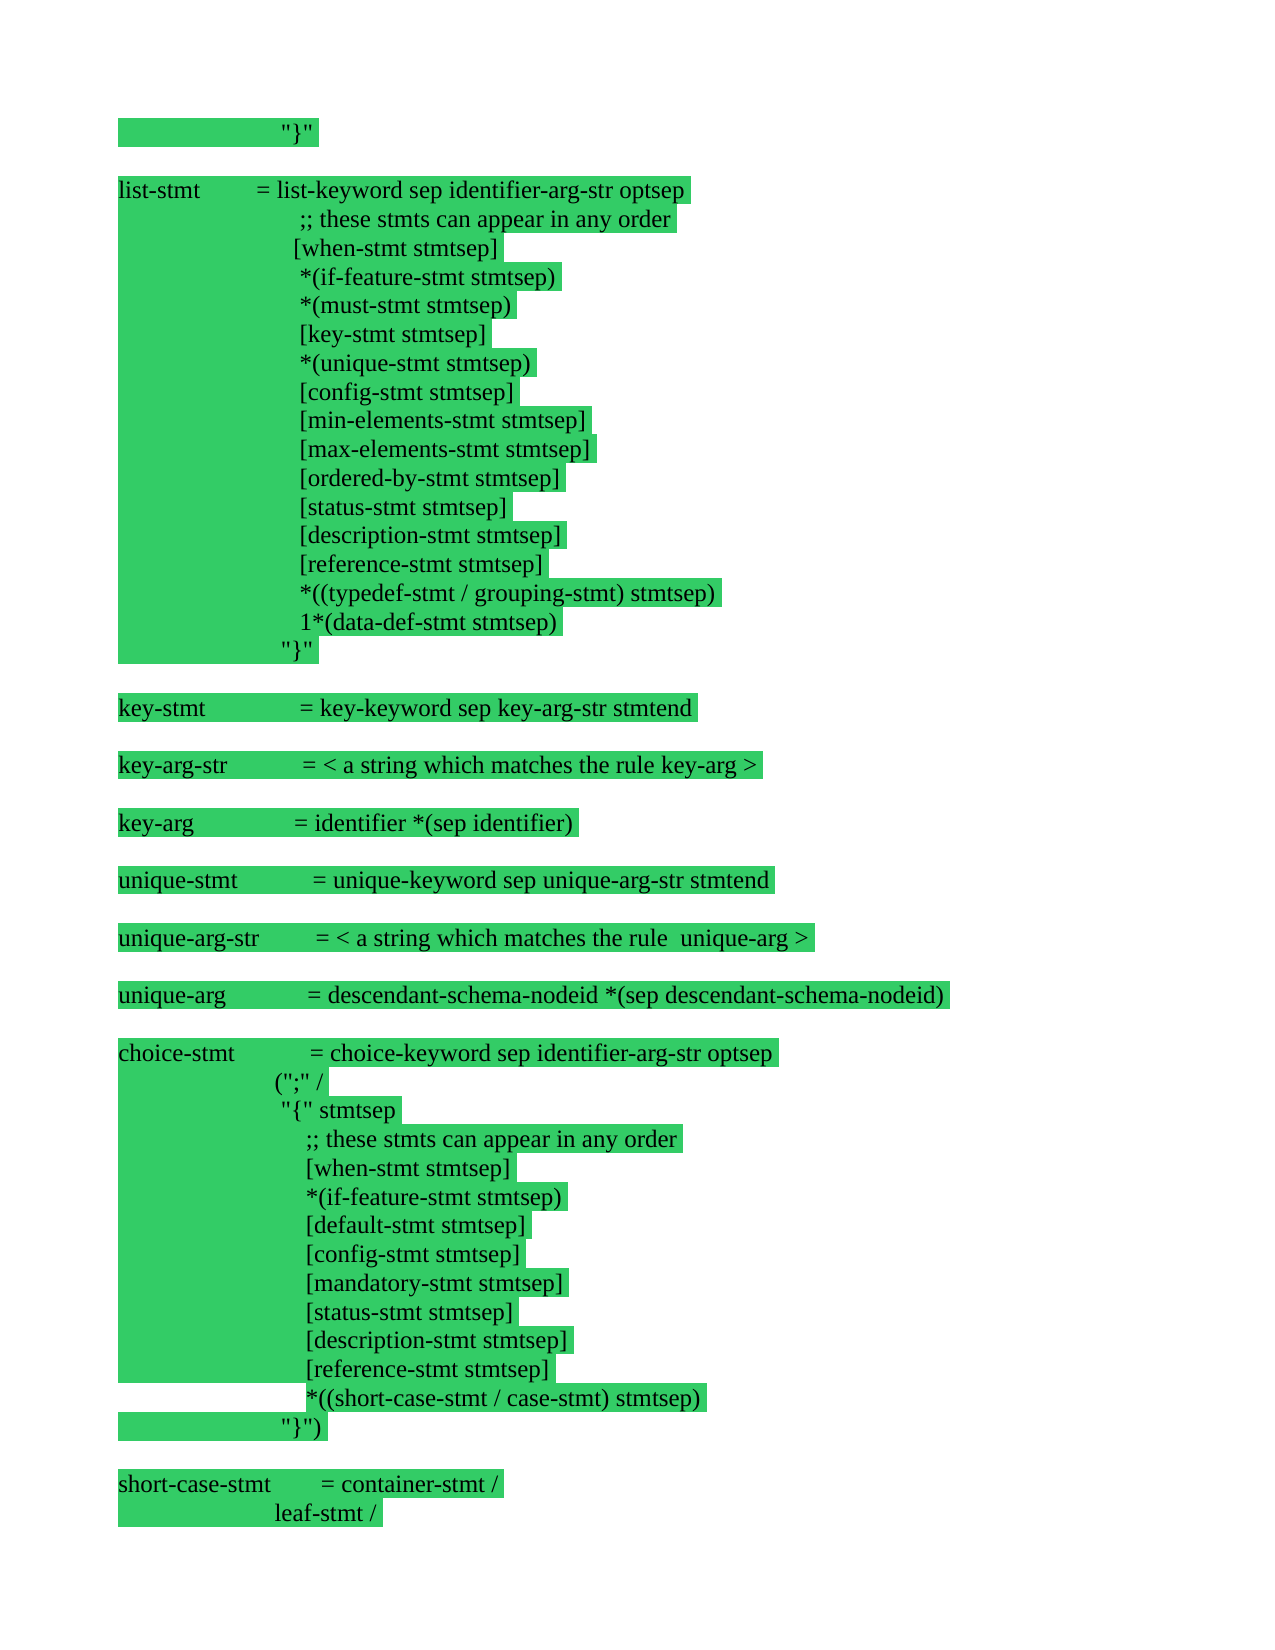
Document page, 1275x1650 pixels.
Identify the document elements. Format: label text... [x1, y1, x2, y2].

text *(if-feature-stmt stmtsep) [118, 1182, 1157, 1211]
text [reference-stmt stmtsep] [118, 549, 1157, 578]
text key-arg-str = < a string which matches the rule key-arg > [118, 751, 1157, 779]
text *((typedef-stmt / grouping-stmt) stmtsep) [118, 578, 1157, 607]
text unique-stmt = unique-keyword sep unique-arg-str stmtend [118, 866, 1157, 894]
text (";" / [118, 1067, 1157, 1096]
text [min-elements-stmt stmtsep] [118, 406, 1157, 434]
text [config-stmt stmtsep] [118, 377, 1157, 406]
text *(unique-stmt stmtsep) [118, 348, 1157, 377]
text "{" stmtsep [118, 1096, 1157, 1124]
text [description-stmt stmtsep] [118, 1326, 1157, 1354]
text [description-stmt stmtsep] [118, 521, 1157, 549]
text *(if-feature-stmt stmtsep) [118, 262, 1157, 291]
text [reference-stmt stmtsep] [118, 1354, 1157, 1383]
text [max-elements-stmt stmtsep] [118, 434, 1157, 463]
text *(must-stmt stmtsep) [118, 291, 1157, 319]
text [default-stmt stmtsep] [118, 1211, 1157, 1239]
text key-arg = identifier *(sep identifier) [118, 808, 1157, 837]
text ;; these stmts can appear in any order [118, 204, 1157, 233]
text "}" [118, 118, 1157, 147]
text [status-stmt stmtsep] [118, 1297, 1157, 1326]
text short-case-stmt = container-stmt / [118, 1469, 1157, 1498]
text [when-stmt stmtsep] [118, 233, 1157, 262]
text unique-arg = descendant-schema-nodeid *(sep descendant-schema-nodeid) [118, 981, 1157, 1009]
text unique-arg-str = < a string which matches the rule unique-arg > [118, 923, 1157, 952]
text [key-stmt stmtsep] [118, 319, 1157, 348]
text key-stmt = key-keyword sep key-arg-str stmtend [118, 693, 1157, 722]
text [mandatory-stmt stmtsep] [118, 1268, 1157, 1297]
text leaf-stmt / [118, 1498, 1157, 1527]
text *((short-case-stmt / case-stmt) stmtsep) [118, 1383, 1157, 1412]
text [ordered-by-stmt stmtsep] [118, 463, 1157, 492]
text "}" [118, 636, 1157, 664]
text [when-stmt stmtsep] [118, 1153, 1157, 1182]
text "}") [118, 1412, 1157, 1441]
text choice-stmt = choice-keyword sep identifier-arg-str optsep [118, 1038, 1157, 1067]
text 1*(data-def-stmt stmtsep) [118, 607, 1157, 636]
text list-stmt = list-keyword sep identifier-arg-str optsep [118, 176, 1157, 204]
text [status-stmt stmtsep] [118, 492, 1157, 521]
text [config-stmt stmtsep] [118, 1239, 1157, 1268]
text ;; these stmts can appear in any order [118, 1124, 1157, 1153]
